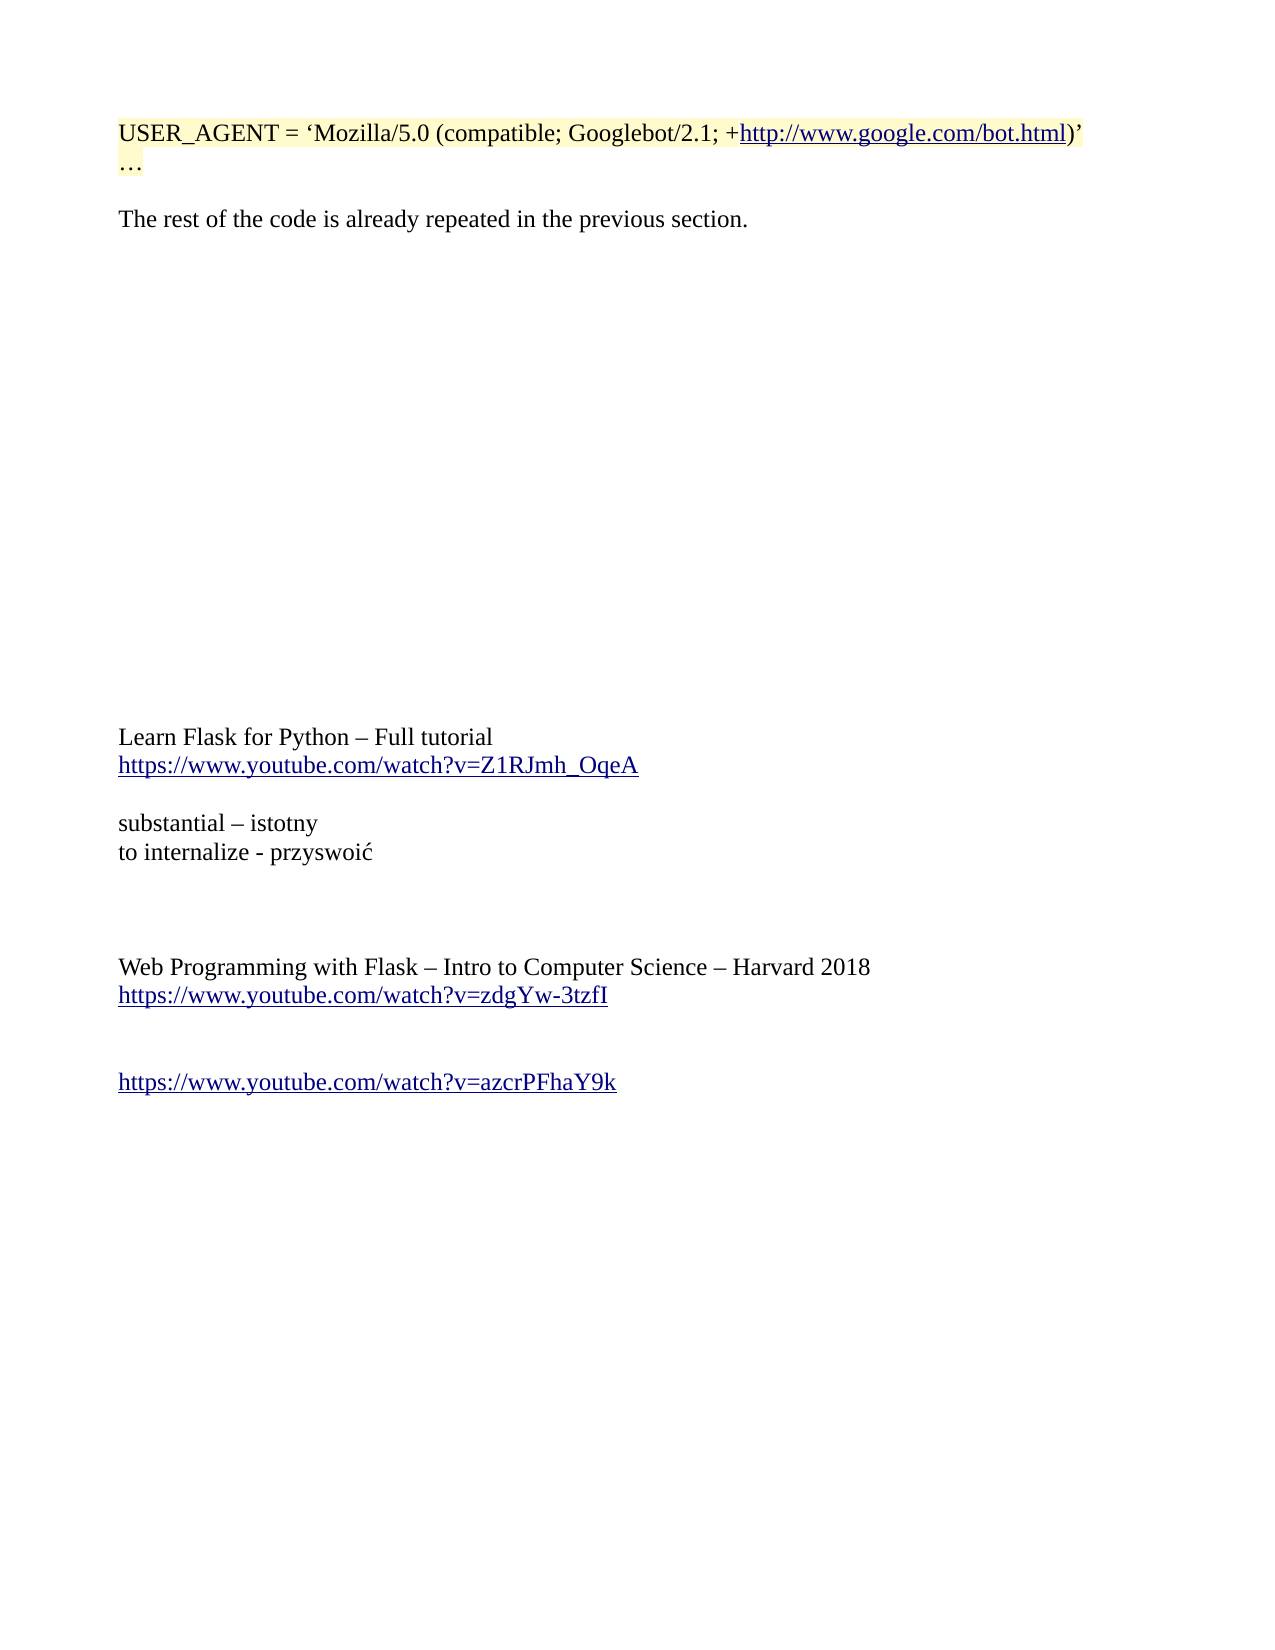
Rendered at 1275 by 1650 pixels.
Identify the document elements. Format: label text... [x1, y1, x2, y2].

text https://www.youtube.com/watch?v=zdgYw-3tzfI [118, 981, 1157, 1009]
text to internalize - przyswoić [118, 837, 1157, 866]
text substantial – istotny [118, 808, 1157, 837]
text Web Programming with Flask – Intro to Computer Science – Harvard 2018 [118, 952, 1157, 981]
text Learn Flask for Python – Full tutorial [118, 722, 1157, 751]
text https://www.youtube.com/watch?v=azcrPFhaY9k [118, 1067, 1157, 1096]
text … [118, 147, 1157, 176]
text The rest of the code is already repeated in the previous section. [118, 204, 1157, 233]
text USER_AGENT = ‘Mozilla/5.0 (compatible; Googlebot/2.1; +http://www.google.com/bot.html)’ [118, 118, 1157, 147]
text https://www.youtube.com/watch?v=Z1RJmh_OqeA [118, 751, 1157, 779]
